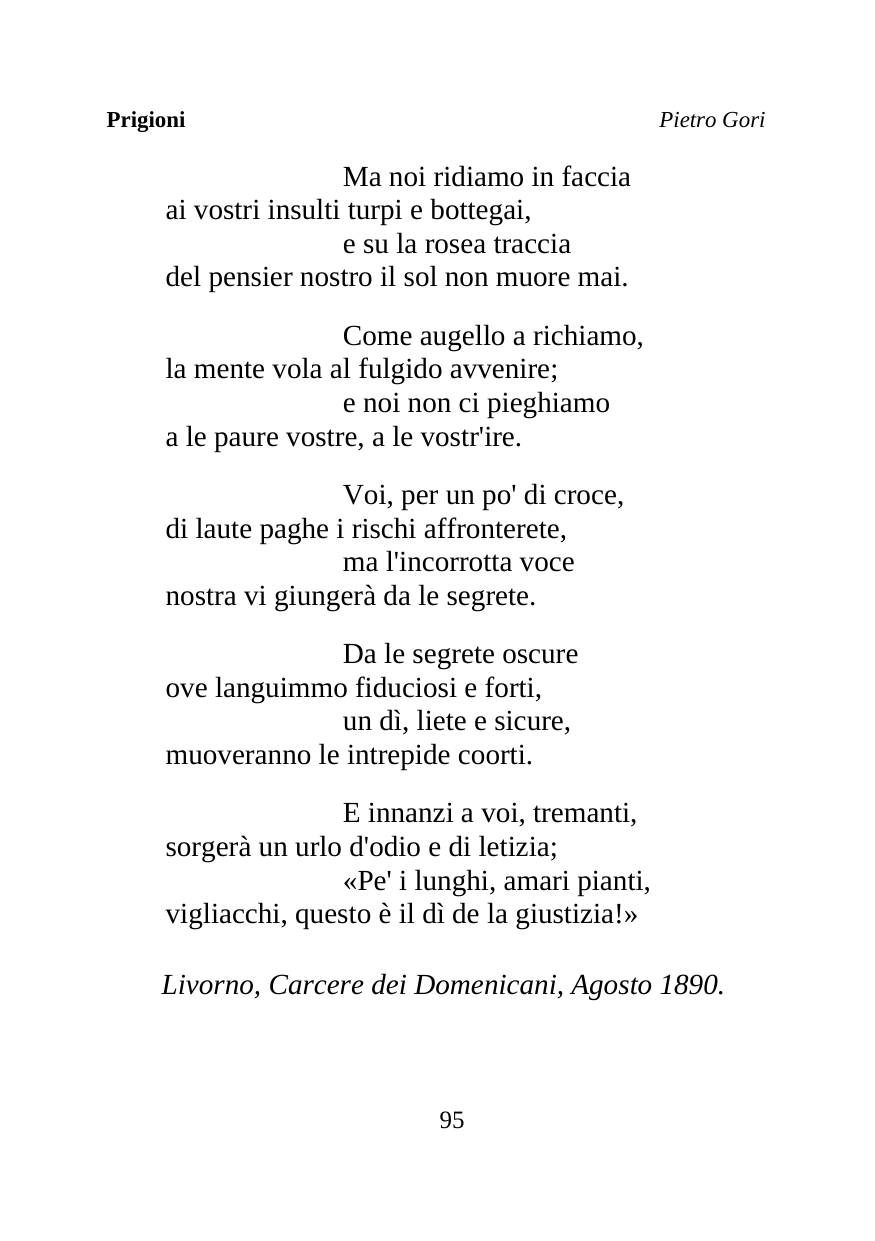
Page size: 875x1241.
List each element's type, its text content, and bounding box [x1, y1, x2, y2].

text Da le segrete oscure ove languimmo fiduciosi e forti, [165, 636, 768, 703]
text e su la rosea traccia del pensier nostro il sol non muore mai. [165, 226, 768, 293]
text «Pe' i lunghi, amari pianti, vigliacchi, questo è il dì de la giustizia!» [165, 863, 768, 930]
text Come augello a richiamo, la mente vola al fulgido avvenire; [165, 318, 768, 385]
text ma l'incorrotta voce nostra vi giungerà da le segrete. [165, 544, 768, 611]
text un dì, liete e sicure, muoveranno le intrepide coorti. [165, 703, 768, 771]
text E innanzi a voi, tremanti, sorgerà un urlo d'odio e di letizia; [165, 796, 768, 863]
text Voi, per un po' di croce, di laute paghe i rischi affronterete, [165, 477, 768, 544]
text Ma noi ridiamo in faccia ai vostri insulti turpi e bottegai, [165, 159, 768, 226]
text e noi non ci pieghiamo a le paure vostre, a le vostr'ire. [165, 385, 768, 452]
text Livorno, Carcere dei Domenicani, Agosto 1890. [161, 967, 768, 1001]
